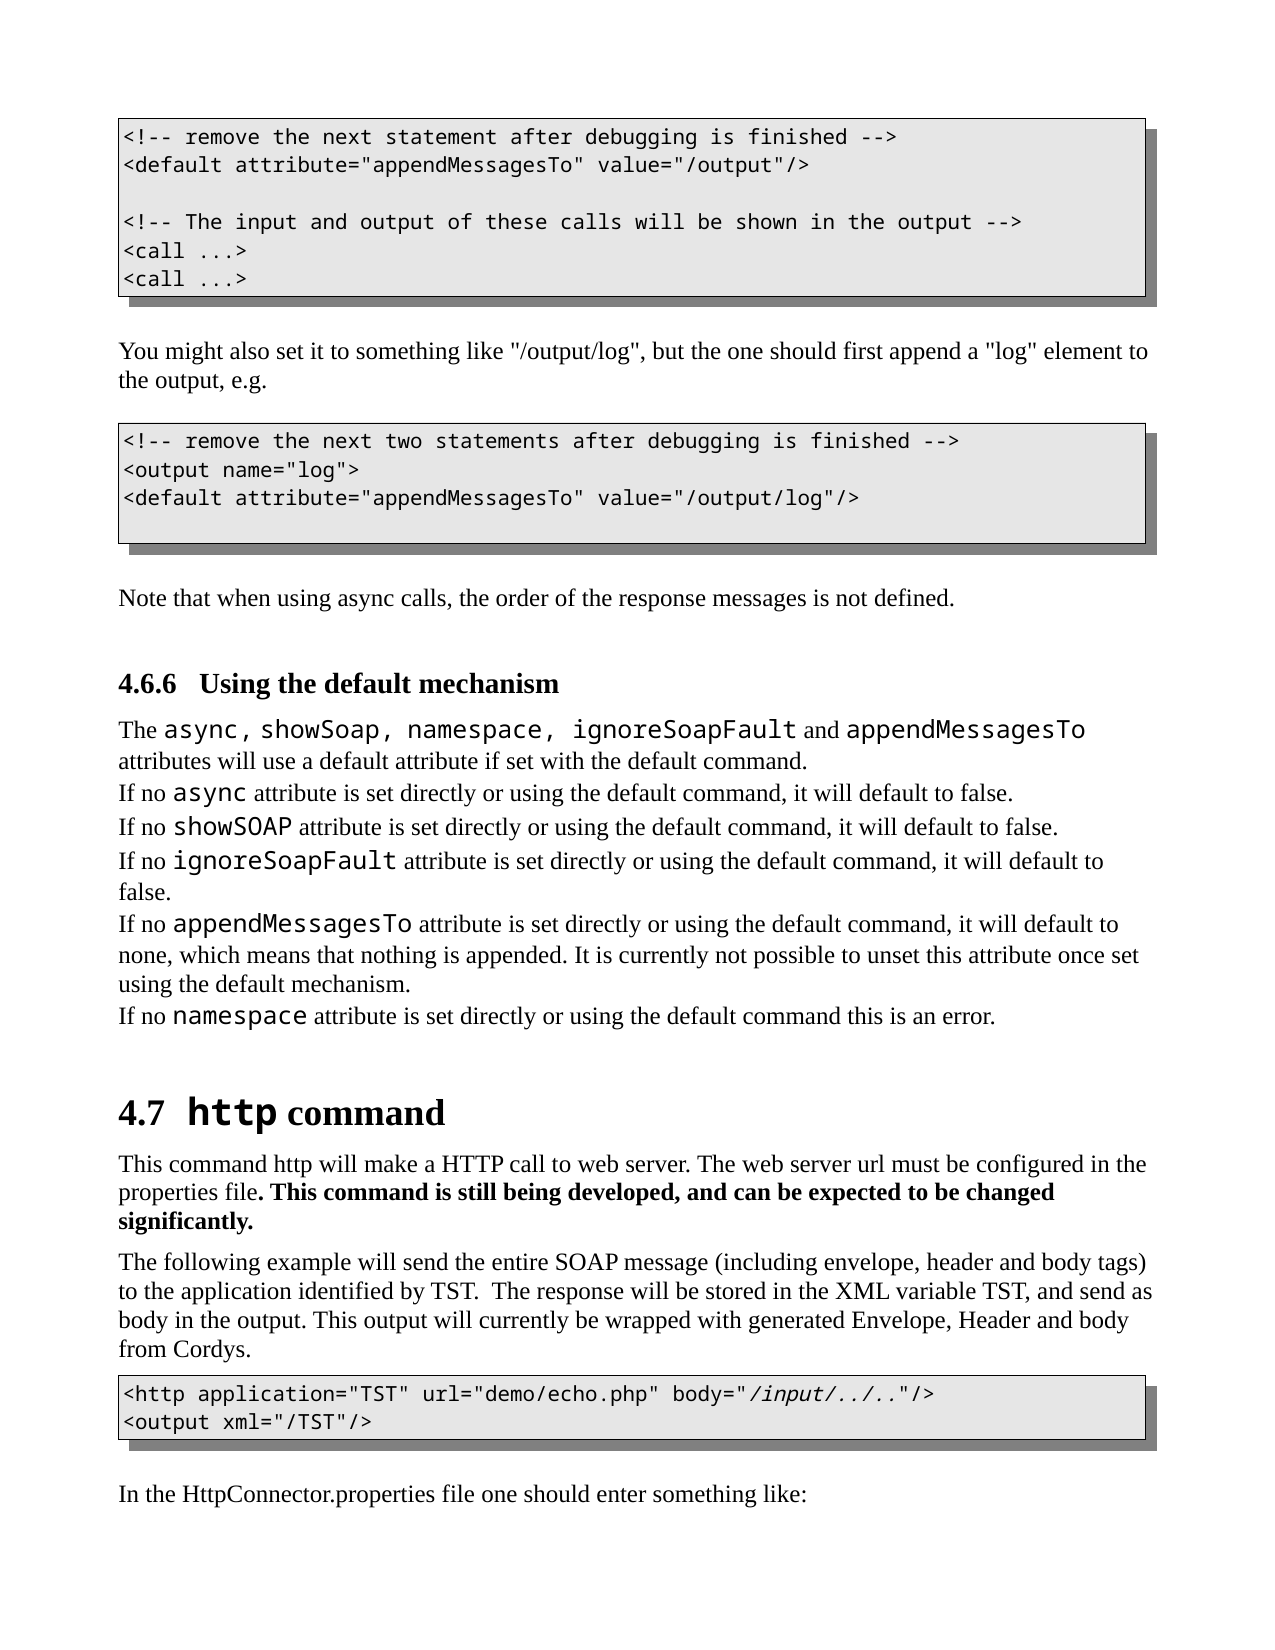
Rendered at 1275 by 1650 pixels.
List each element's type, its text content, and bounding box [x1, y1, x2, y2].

subtitle http command [118, 1085, 1157, 1136]
text Note that when using async calls, the order of the response messages is not defined. [118, 583, 1157, 612]
text If no ignoreSoapFault attribute is set directly or using the default command, it will default to false. [118, 843, 1157, 906]
text This command http will make a HTTP call to web server. The web server url must be configured in the properties file. This command is still being developed, and can be expected to be changed significantly. [118, 1149, 1157, 1235]
text <call ...> [119, 232, 1145, 260]
text <!-- remove the next two statements after debugging is finished --> [119, 424, 1145, 451]
text <call ...> [119, 260, 1145, 296]
text <output name="log"> [119, 451, 1145, 479]
text <default attribute="appendMessagesTo" value="/output"/> [119, 147, 1145, 175]
text If no showSOAP attribute is set directly or using the default command, it will default to false. [118, 809, 1157, 843]
text If no async attribute is set directly or using the default command, it will default to false. [118, 775, 1157, 809]
text <http application="TST" url="demo/echo.php" body="/input/../.."/> [119, 1376, 1145, 1403]
text <!-- The input and output of these calls will be shown in the output --> [119, 203, 1145, 232]
text In the HttpConnector.properties file one should enter something like: [118, 1479, 1157, 1508]
text You might also set it to something like "/output/log", but the one should first append a "log" element to the output, e.g. [118, 336, 1157, 394]
text <!-- remove the next statement after debugging is finished --> [119, 119, 1145, 147]
text <default attribute="appendMessagesTo" value="/output/log"/> [119, 479, 1145, 508]
text If no namespace attribute is set directly or using the default command this is an error. [118, 997, 1157, 1031]
text The following example will send the entire SOAP message (including envelope, header and body tags) to the application identified by TST. The response will be stored in the XML variable TST, and send as body in the output. This output will currently be wrapped with generated Envelope, Header and body from Cordys. [118, 1247, 1157, 1362]
text The async, showSoap, namespace, ignoreSoapFault and appendMessagesTo attributes will use a default attribute if set with the default command. [118, 712, 1157, 775]
text If no appendMessagesTo attribute is set directly or using the default command, it will default to none, which means that nothing is appended. It is currently not possible to unset this attribute once set using the default mechanism. [118, 906, 1157, 997]
subtitle Using the default mechanism [118, 666, 1157, 699]
text <output xml="/TST"/> [119, 1403, 1145, 1439]
